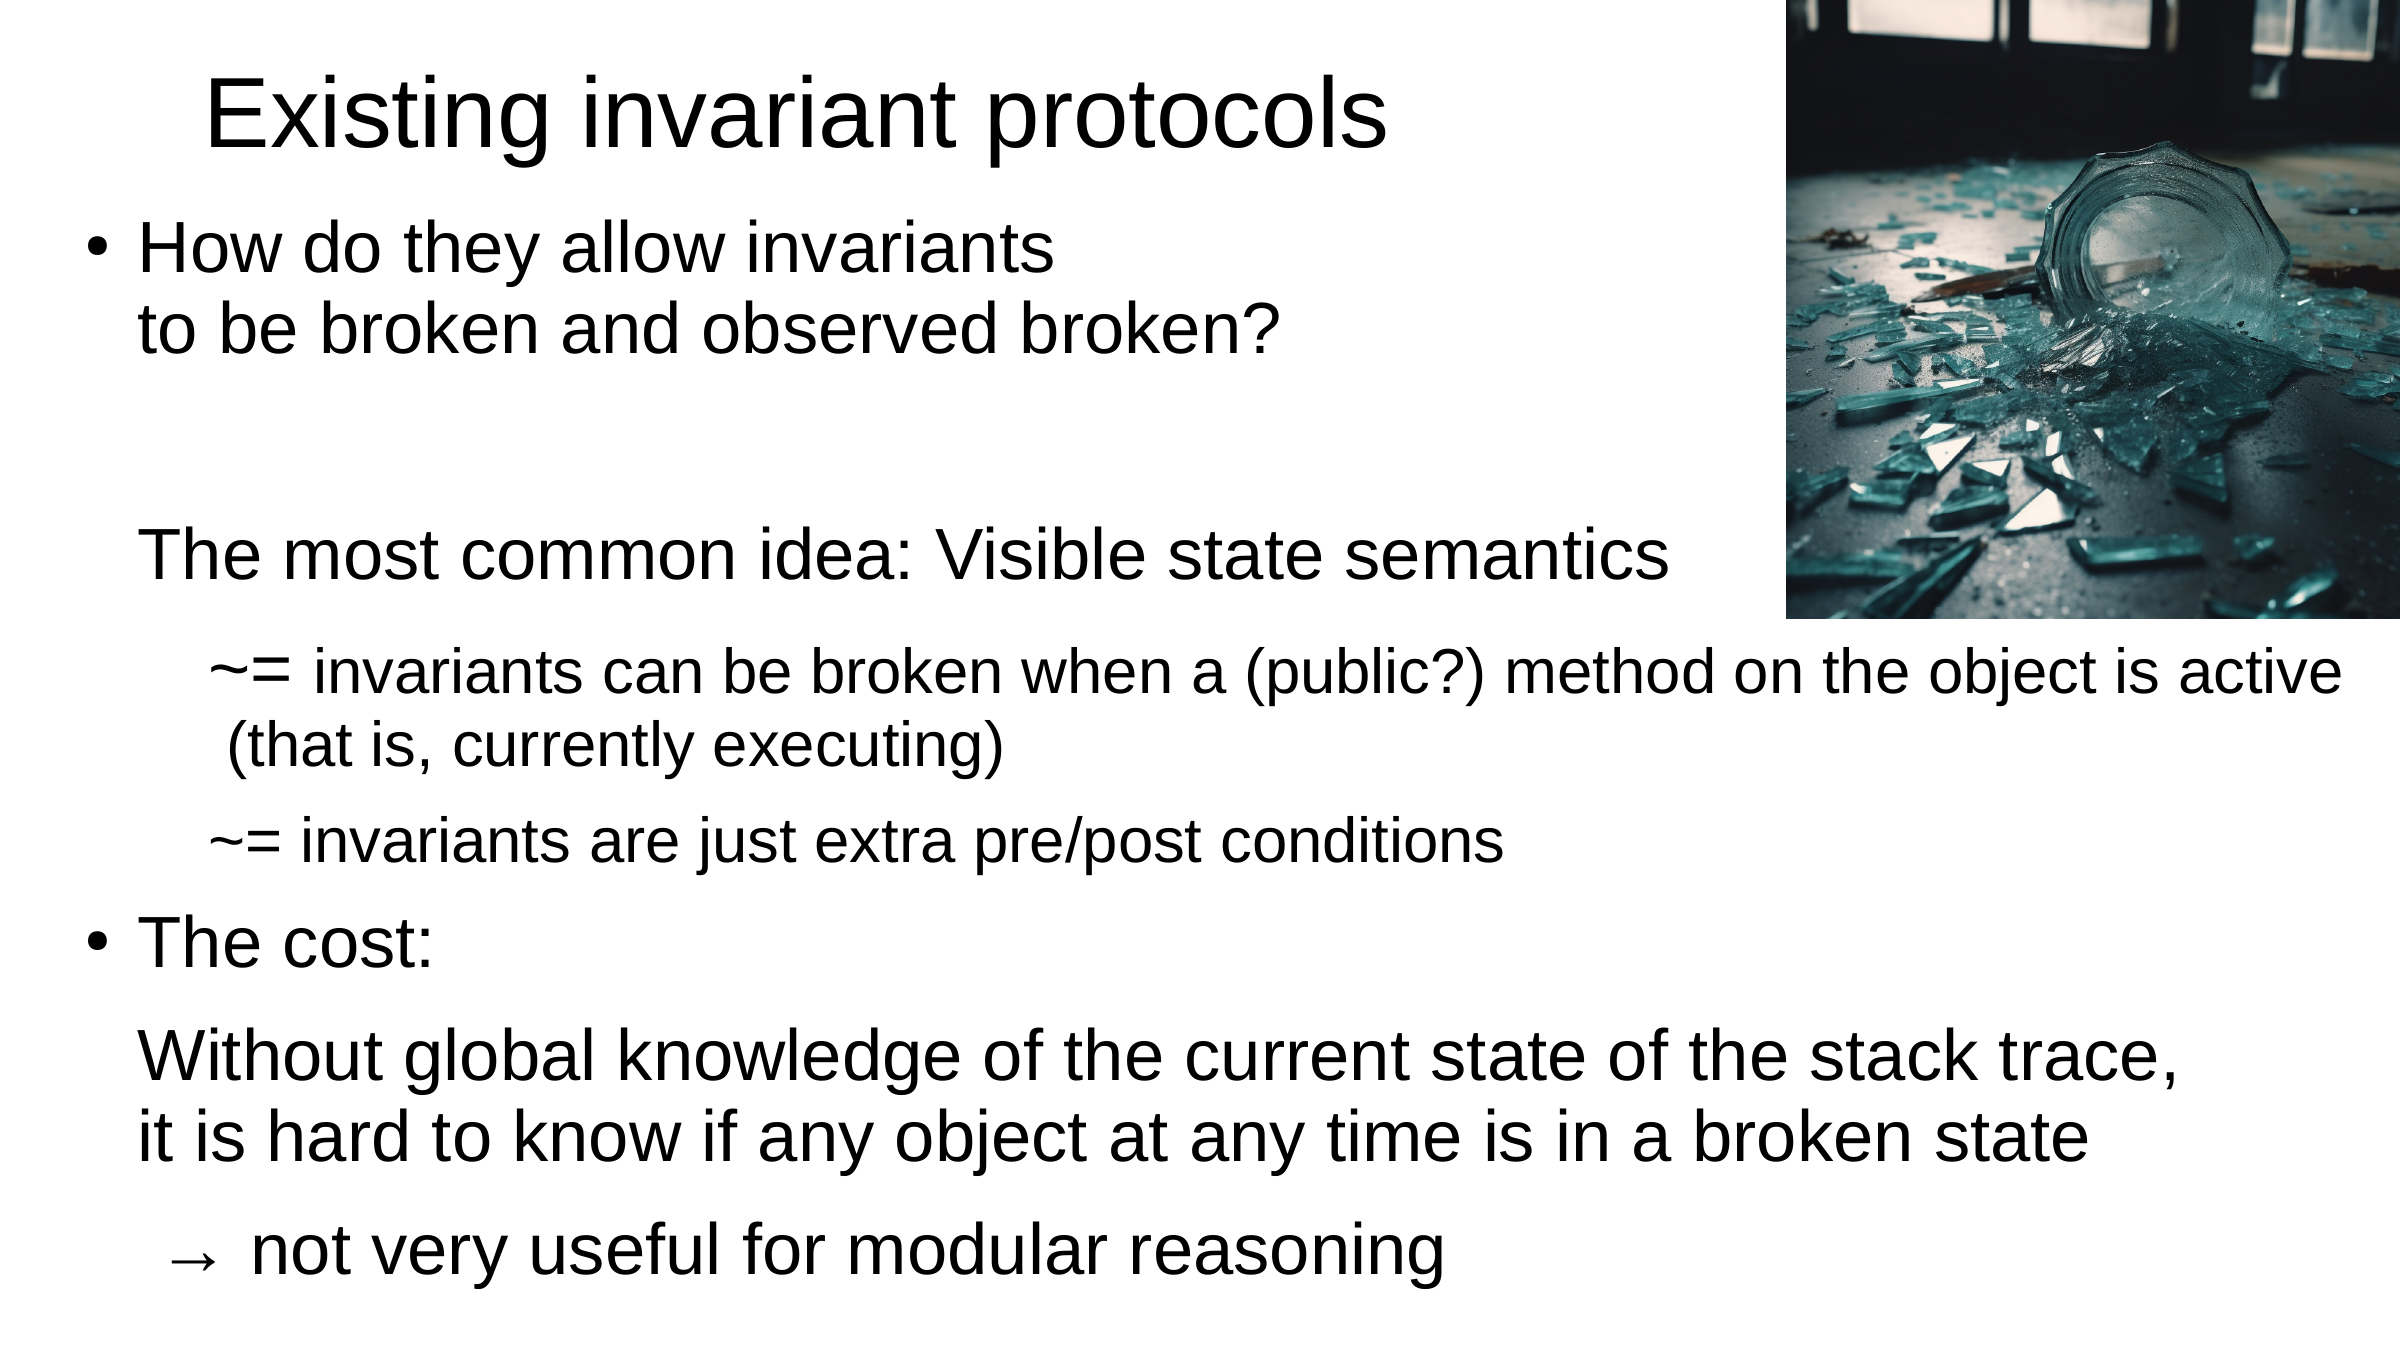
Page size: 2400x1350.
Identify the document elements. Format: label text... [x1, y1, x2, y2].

picture [1786, 0, 2400, 619]
title Existing invariant protocols [120, 0, 1786, 207]
list How do they allow invariants to be broken and observed broken? The most common idea: Visible state semantics ~= invariants can be broken when a (public?) method on the object is active (that is, currently executing) ~= invariants are just extra pre/post conditions The cost: Without global knowledge of the current state of the stack trace, it is hard to know if any object at any time is in a broken state → not very useful for modular reasoning [66, 207, 2352, 1321]
